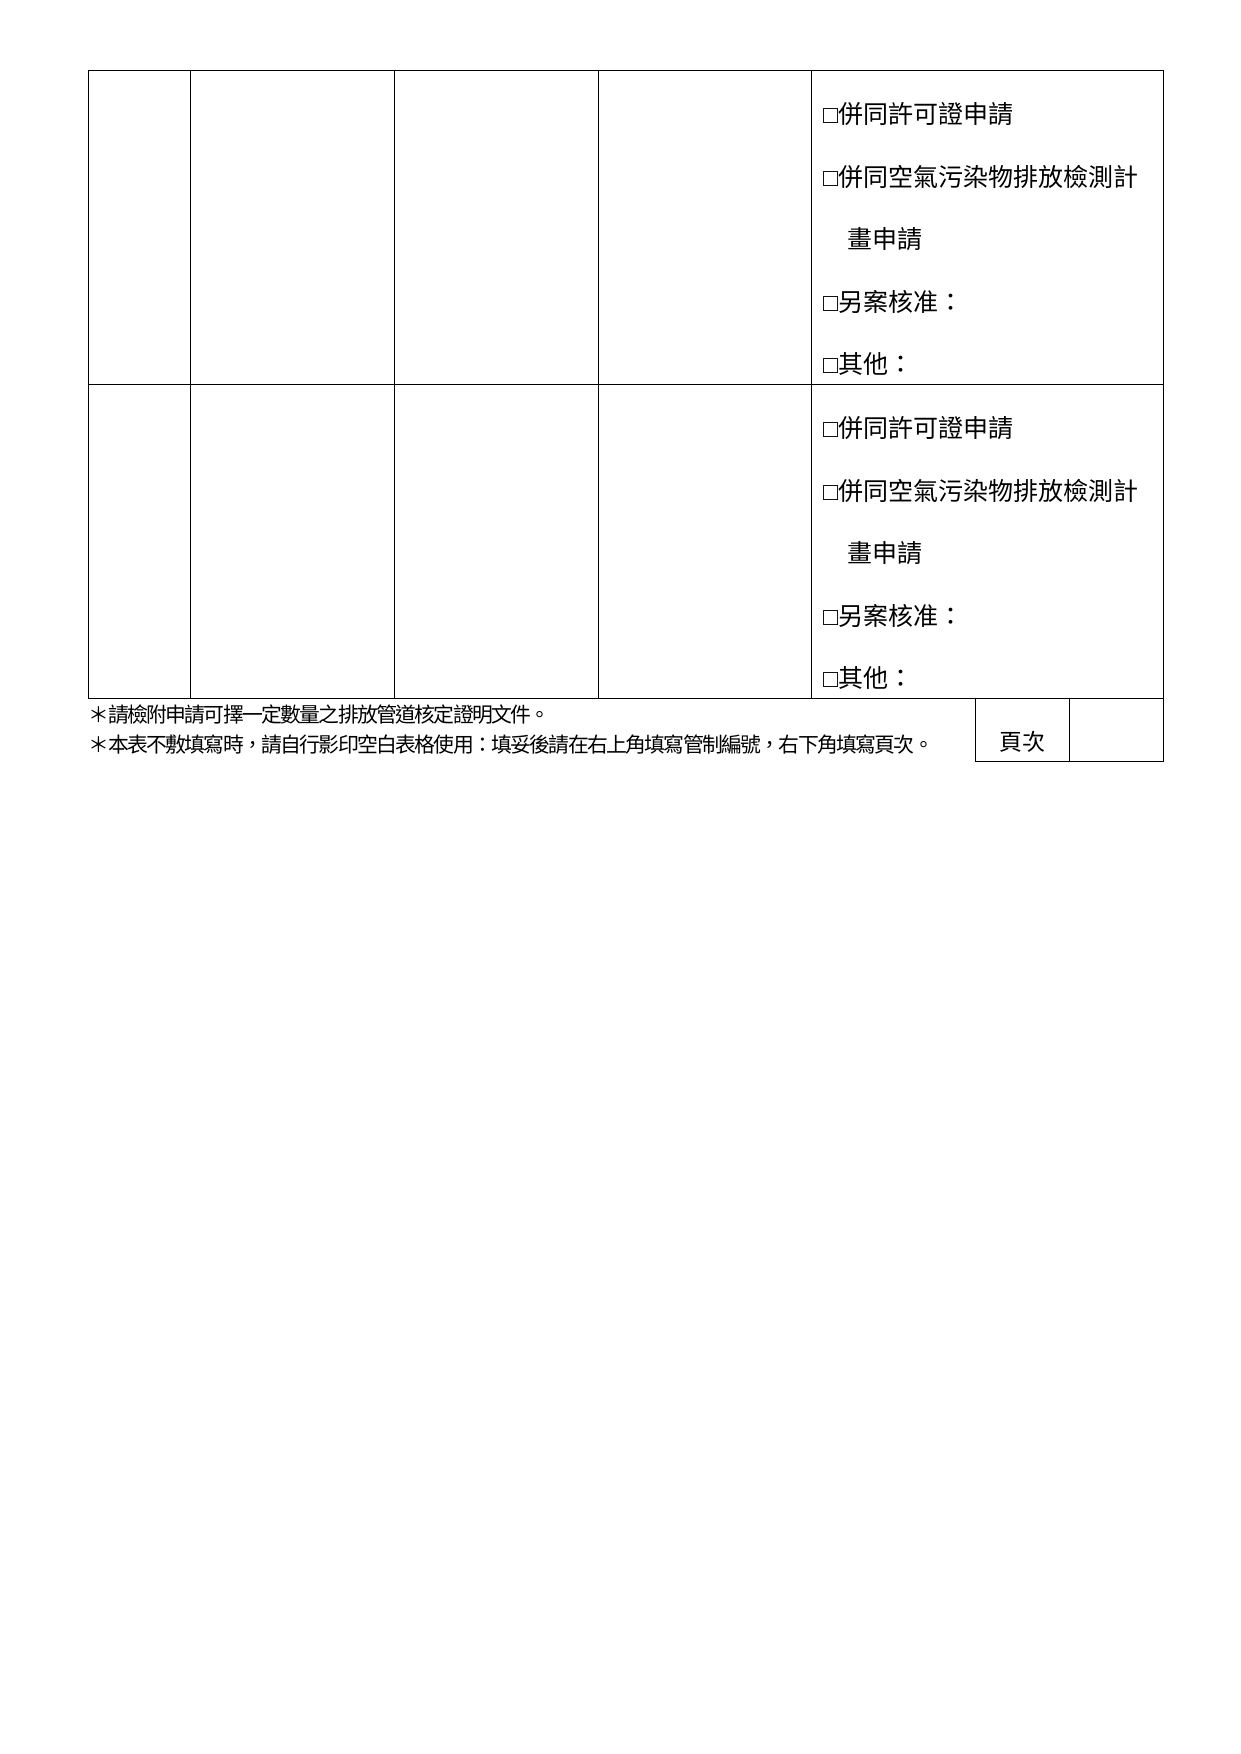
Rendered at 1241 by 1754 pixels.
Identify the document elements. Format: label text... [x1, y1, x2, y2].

table_cell [191, 71, 394, 384]
table_cell □併同許可證申請 □併同空氣污染物排放檢測計畫申請 □另案核准： □其他： [812, 385, 1163, 697]
table_cell [599, 71, 811, 384]
table_cell 頁次 [976, 699, 1069, 761]
table_cell [395, 71, 598, 384]
table_cell [599, 385, 811, 697]
table_cell [395, 385, 598, 697]
table_cell □併同許可證申請 □併同空氣污染物排放檢測計畫申請 □另案核准： □其他： [812, 71, 1163, 384]
table_cell ＊請檢附申請可擇一定數量之排放管道核定證明文件。 ＊本表不敷填寫時，請自行影印空白表格使用：填妥後請在右上角填寫管制編號，右下角填寫頁次。 [89, 699, 975, 761]
table_cell [89, 385, 190, 697]
table_cell [89, 71, 190, 384]
table_cell [191, 385, 394, 697]
table_cell [1070, 699, 1163, 761]
